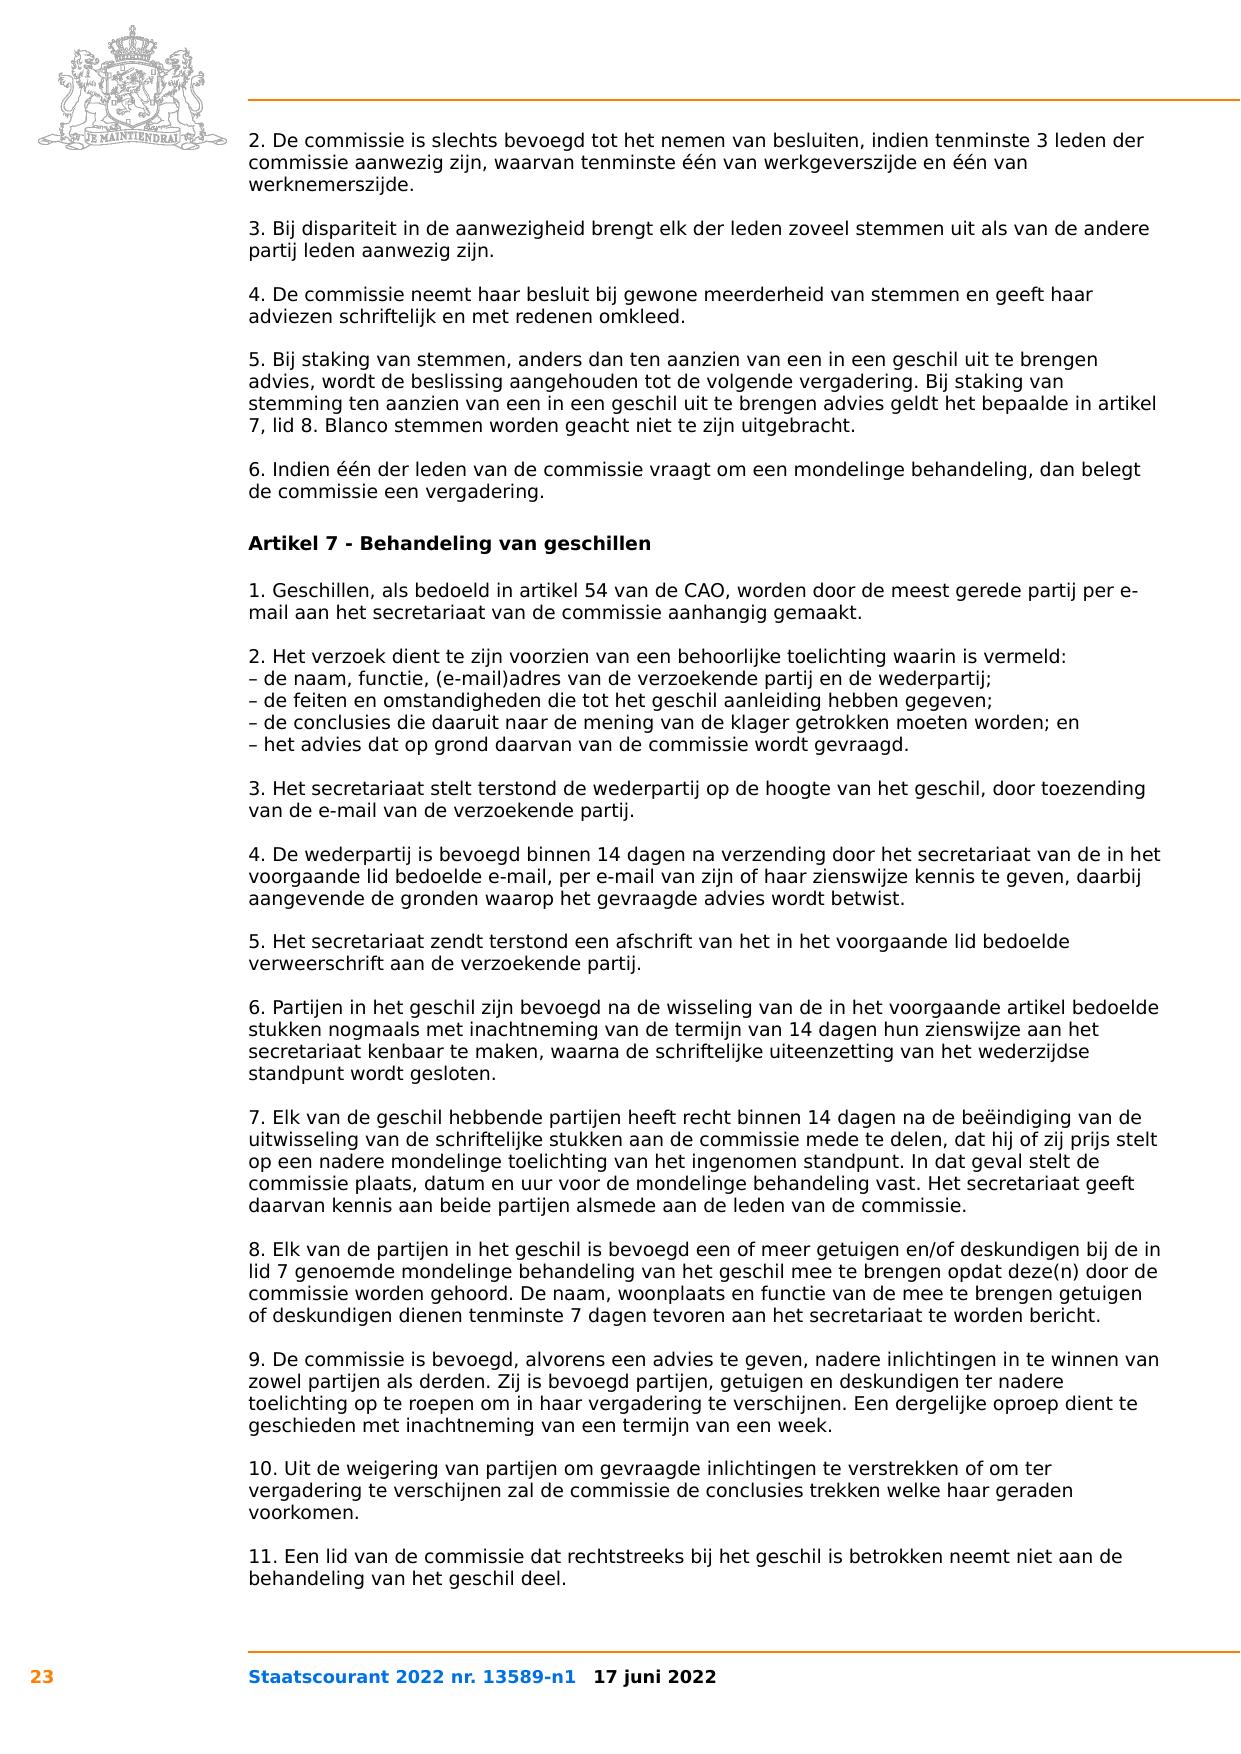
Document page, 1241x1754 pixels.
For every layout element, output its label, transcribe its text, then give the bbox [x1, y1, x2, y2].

text 6. Partijen in het geschil zijn bevoegd na de wisseling van de in het voorgaande artikel bedoelde stukken nogmaals met inachtneming van de termijn van 14 dagen hun zienswijze aan het secretariaat kenbaar te maken, waarna de schriftelijke uiteenzetting van het wederzijdse standpunt wordt gesloten. [248, 997, 1163, 1085]
text 5. Bij staking van stemmen, anders dan ten aanzien van een in een geschil uit te brengen advies, wordt de beslissing aangehouden tot de volgende vergadering. Bij staking van stemming ten aanzien van een in een geschil uit te brengen advies geldt het bepaalde in artikel 7, lid 8. Blanco stemmen worden geacht niet te zijn uitgebracht. [248, 349, 1163, 437]
text 8. Elk van de partijen in het geschil is bevoegd een of meer getuigen en/of deskundigen bij de in lid 7 genoemde mondelinge behandeling van het geschil mee te brengen opdat deze(n) door de commissie worden gehoord. De naam, woonplaats en functie van de mee te brengen getuigen of deskundigen dienen tenminste 7 dagen tevoren aan het secretariaat te worden bericht. [248, 1239, 1163, 1327]
text – de feiten en omstandigheden die tot het geschil aanleiding hebben gegeven; [248, 690, 1163, 712]
text 3. Bij dispariteit in de aanwezigheid brengt elk der leden zoveel stemmen uit als van de andere partij leden aanwezig zijn. [248, 218, 1163, 262]
text 6. Indien één der leden van de commissie vraagt om een mondelinge behandeling, dan belegt de commissie een vergadering. [248, 459, 1163, 503]
subtitle Artikel 7 - Behandeling van geschillen [248, 533, 1163, 555]
text 2. Het verzoek dient te zijn voorzien van een behoorlijke toelichting waarin is vermeld: [248, 646, 1163, 668]
text 11. Een lid van de commissie dat rechtstreeks bij het geschil is betrokken neemt niet aan de behandeling van het geschil deel. [248, 1546, 1163, 1590]
text 9. De commissie is bevoegd, alvorens een advies te geven, nadere inlichtingen in te winnen van zowel partijen als derden. Zij is bevoegd partijen, getuigen en deskundigen ter nadere toelichting op te roepen om in haar vergadering te verschijnen. Een dergelijke oproep dient te geschieden met inachtneming van een termijn van een week. [248, 1348, 1163, 1436]
text 7. Elk van de geschil hebbende partijen heeft recht binnen 14 dagen na de beëindiging van de uitwisseling van de schriftelijke stukken aan de commissie mede te delen, dat hij of zij prijs stelt op een nadere mondelinge toelichting van het ingenomen standpunt. In dat geval stelt de commissie plaats, datum en uur voor de mondelinge behandeling vast. Het secretariaat geeft daarvan kennis aan beide partijen alsmede aan de leden van de commissie. [248, 1107, 1163, 1217]
text 2. De commissie is slechts bevoegd tot het nemen van besluiten, indien tenminste 3 leden der commissie aanwezig zijn, waarvan tenminste één van werkgeverszijde en één van werknemerszijde. [248, 130, 1163, 196]
text 3. Het secretariaat stelt terstond de wederpartij op de hoogte van het geschil, door toezending van de e-mail van de verzoekende partij. [248, 778, 1163, 822]
text 5. Het secretariaat zendt terstond een afschrift van het in het voorgaande lid bedoelde verweerschrift aan de verzoekende partij. [248, 931, 1163, 975]
text 10. Uit de weigering van partijen om gevraagde inlichtingen te verstrekken of om ter vergadering te verschijnen zal de commissie de conclusies trekken welke haar geraden voorkomen. [248, 1458, 1163, 1524]
picture [38, 25, 227, 150]
text – de conclusies die daaruit naar de mening van de klager getrokken moeten worden; en [248, 712, 1163, 734]
text 1. Geschillen, als bedoeld in artikel 54 van de CAO, worden door de meest gerede partij per e-mail aan het secretariaat van de commissie aanhangig gemaakt. [248, 580, 1163, 624]
text 4. De commissie neemt haar besluit bij gewone meerderheid van stemmen en geeft haar adviezen schriftelijk en met redenen omkleed. [248, 283, 1163, 327]
text – het advies dat op grond daarvan van de commissie wordt gevraagd. [248, 734, 1163, 756]
text – de naam, functie, (e-mail)adres van de verzoekende partij en de wederpartij; [248, 668, 1163, 690]
text 4. De wederpartij is bevoegd binnen 14 dagen na verzending door het secretariaat van de in het voorgaande lid bedoelde e-mail, per e-mail van zijn of haar zienswijze kennis te geven, daarbij aangevende de gronden waarop het gevraagde advies wordt betwist. [248, 843, 1163, 909]
